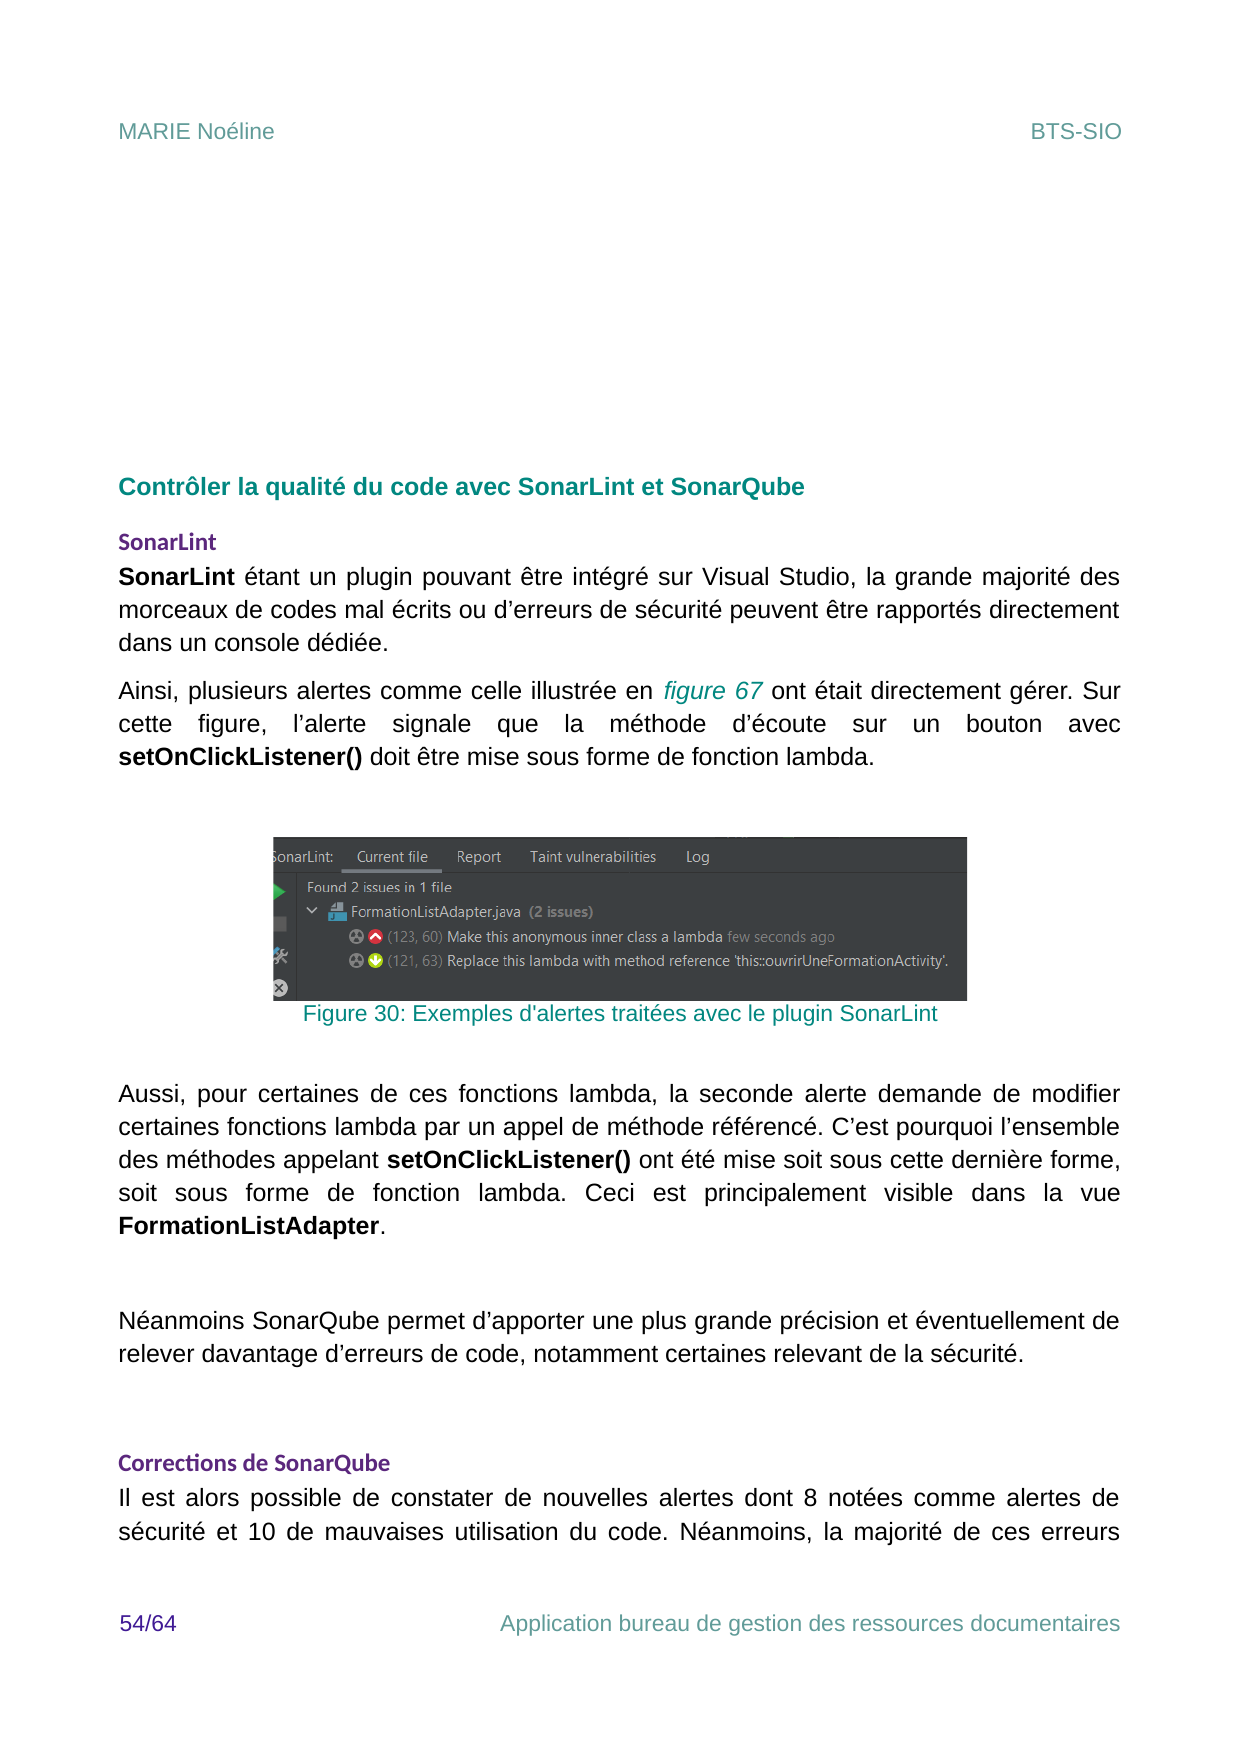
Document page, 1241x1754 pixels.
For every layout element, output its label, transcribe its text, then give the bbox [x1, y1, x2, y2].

text Ainsi, plusieurs alertes comme celle illustrée en figure 67 ont était directement gérer. Sur cette figure, l’alerte signale que la méthode d’écoute sur un bouton avec setOnClickListener() doit être mise sous forme de fonction lambda. [118, 676, 1122, 771]
text Aussi, pour certaines de ces fonctions lambda, la seconde alerte demande de modifier certaines fonctions lambda par un appel de méthode référencé. C’est pourquoi l’ensemble des méthodes appelant setOnClickListener() ont été mise soit sous cette dernière forme, soit sous forme de fonction lambda. Ceci est principalement visible dans la vue FormationListAdapter. [118, 1079, 1122, 1239]
text Il est alors possible de constater de nouvelles alertes dont 8 notées comme alertes de sécurité et 10 de mauvaises utilisation du code. Néanmoins, la majorité de ces erreurs [118, 1483, 1122, 1545]
subtitle Corrections de SonarQube [118, 1447, 1122, 1477]
text Néanmoins SonarQube permet d’apporter une plus grande précision et éventuellement de relever davantage d’erreurs de code, notamment certaines relevant de la sécurité. [118, 1306, 1122, 1368]
subtitle Contrôler la qualité du code avec SonarLint et SonarQube [118, 472, 1122, 501]
subtitle SonarLint [118, 526, 1122, 556]
text SonarLint étant un plugin pouvant être intégré sur Visual Studio, la grande majorité des morceaux de codes mal écrits ou d’erreurs de sécurité peuvent être rapportés directement dans un console dédiée. [118, 562, 1122, 657]
text Figure 30: Exemples d'alertes traitées avec le plugin SonarLint [246, 1001, 994, 1027]
picture [273, 837, 968, 1001]
